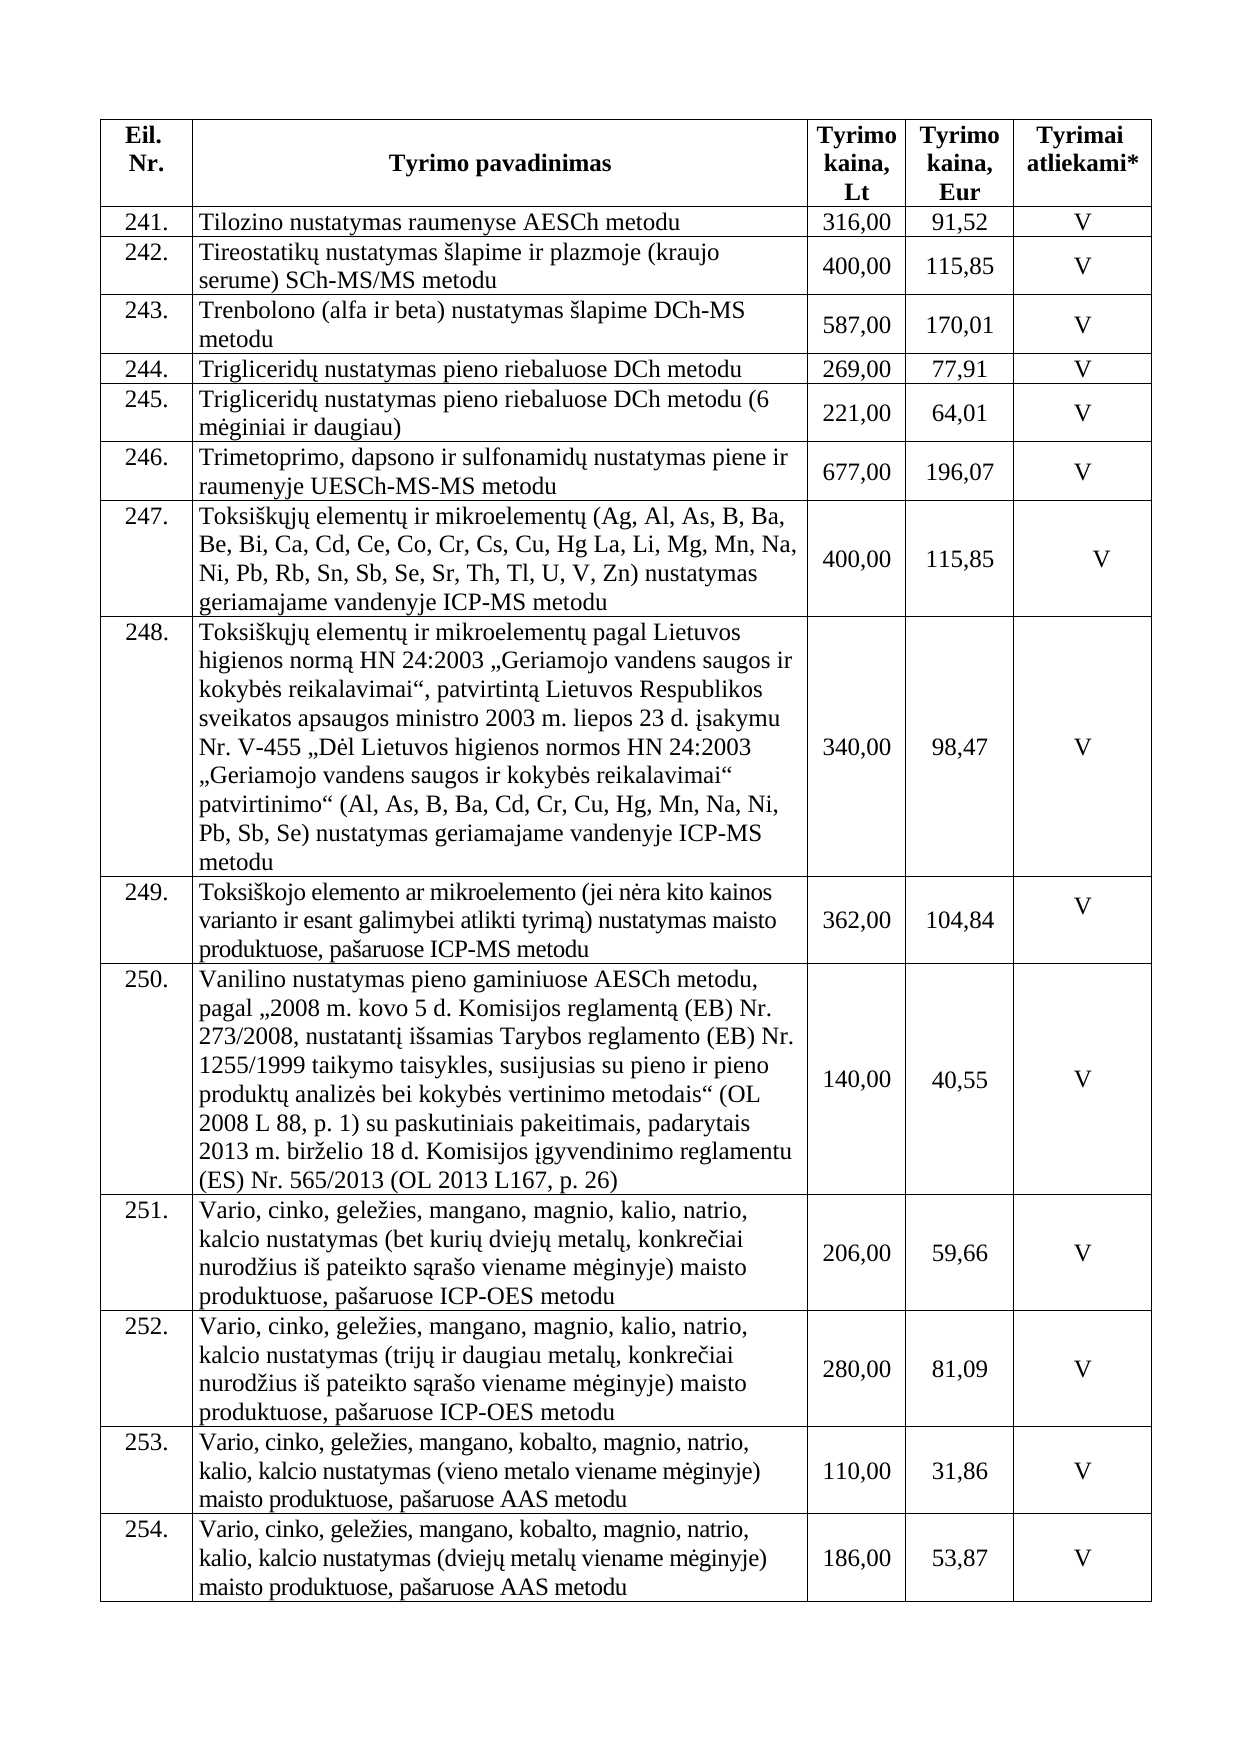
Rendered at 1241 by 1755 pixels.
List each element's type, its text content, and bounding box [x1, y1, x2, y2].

table_header Eil. Nr. [101, 120, 192, 206]
table_cell Trimetoprimo, dapsono ir sulfonamidų nustatymas piene ir raumenyje UESCh-MS-MS metodu [193, 442, 807, 500]
table_header Tyrimo kaina, Lt [808, 120, 905, 206]
table_cell 252. [101, 1311, 192, 1426]
table_cell 170,01 [906, 295, 1013, 353]
table_cell 110,00 [808, 1427, 905, 1513]
table_cell Toksiškųjų elementų ir mikroelementų pagal Lietuvos higienos normą HN 24:2003 „Geriamojo vandens saugos ir kokybės reikalavimai“, patvirtintą Lietuvos Respublikos sveikatos apsaugos ministro 2003 m. liepos 23 d. įsakymu Nr. V-455 „Dėl Lietuvos higienos normos HN 24:2003 „Geriamojo vandens saugos ir kokybės reikalavimai“ patvirtinimo“ (Al, As, B, Ba, Cd, Cr, Cu, Hg, Mn, Na, Ni, Pb, Sb, Se) nustatymas geriamajame vandenyje ICP-MS metodu [193, 617, 807, 876]
table_cell 250. [101, 964, 192, 1194]
table_cell 400,00 [808, 237, 905, 294]
table_cell 340,00 [808, 617, 905, 876]
table_cell 251. [101, 1195, 192, 1310]
table_cell 40,55 [906, 964, 1013, 1194]
table_cell Vanilino nustatymas pieno gaminiuose AESCh metodu, pagal „2008 m. kovo 5 d. Komisijos reglamentą (EB) Nr. 273/2008, nustatantį išsamias Tarybos reglamento (EB) Nr. 1255/1999 taikymo taisykles, susijusias su pieno ir pieno produktų analizės bei kokybės vertinimo metodais“ (OL 2008 L 88, p. 1) su paskutiniais pakeitimais, padarytais 2013 m. birželio 18 d. Komisijos įgyvendinimo reglamentu (ES) Nr. 565/2013 (OL 2013 L167, p. 26) [193, 964, 807, 1194]
table_cell V [1014, 1427, 1151, 1513]
table_cell 81,09 [906, 1311, 1013, 1426]
table_cell 247. [101, 501, 192, 616]
table_cell 316,00 [808, 207, 905, 236]
table_cell Trigliceridų nustatymas pieno riebaluose DCh metodu [193, 354, 807, 383]
table_cell Trenbolono (alfa ir beta) nustatymas šlapime DCh-MS metodu [193, 295, 807, 353]
table_cell 249. [101, 877, 192, 963]
table_cell 91,52 [906, 207, 1013, 236]
table_cell V [1014, 877, 1151, 963]
table_cell V [1014, 617, 1151, 876]
table_cell 31,86 [906, 1427, 1013, 1513]
table_cell 186,00 [808, 1514, 905, 1601]
table_cell 53,87 [906, 1514, 1013, 1601]
table_cell V [1014, 354, 1151, 383]
table_cell V [1014, 295, 1151, 353]
table_cell Toksiškųjų elementų ir mikroelementų (Ag, Al, As, B, Ba, Be, Bi, Ca, Cd, Ce, Co, Cr, Cs, Cu, Hg La, Li, Mg, Mn, Na, Ni, Pb, Rb, Sn, Sb, Se, Sr, Th, Tl, U, V, Zn) nustatymas geriamajame vandenyje ICP-MS metodu [193, 501, 807, 616]
table_cell Vario, cinko, geležies, mangano, kobalto, magnio, natrio, kalio, kalcio nustatymas (vieno metalo viename mėginyje) maisto produktuose, pašaruose AAS metodu [193, 1427, 807, 1513]
table_cell 115,85 [906, 237, 1013, 294]
table_header Tyrimo pavadinimas [193, 120, 807, 206]
table_cell 242. [101, 237, 192, 294]
table_cell 77,91 [906, 354, 1013, 383]
table_cell Vario, cinko, geležies, mangano, kobalto, magnio, natrio, kalio, kalcio nustatymas (dviejų metalų viename mėginyje) maisto produktuose, pašaruose AAS metodu [193, 1514, 807, 1601]
table_cell 269,00 [808, 354, 905, 383]
table_cell 243. [101, 295, 192, 353]
table_header Tyrimai atliekami* [1014, 120, 1151, 206]
table_cell V [1014, 1311, 1151, 1426]
table_cell 104,84 [906, 877, 1013, 963]
table_cell 587,00 [808, 295, 905, 353]
table_cell 245. [101, 384, 192, 441]
table_cell 140,00 [808, 964, 905, 1194]
table_cell 280,00 [808, 1311, 905, 1426]
table_cell Vario, cinko, geležies, mangano, magnio, kalio, natrio, kalcio nustatymas (bet kurių dviejų metalų, konkrečiai nurodžius iš pateikto sąrašo viename mėginyje) maisto produktuose, pašaruose ICP-OES metodu [193, 1195, 807, 1310]
table_cell V [1014, 1195, 1151, 1310]
table_cell V [1014, 964, 1151, 1194]
table_cell Vario, cinko, geležies, mangano, magnio, kalio, natrio, kalcio nustatymas (trijų ir daugiau metalų, konkrečiai nurodžius iš pateikto sąrašo viename mėginyje) maisto produktuose, pašaruose ICP-OES metodu [193, 1311, 807, 1426]
table_cell 253. [101, 1427, 192, 1513]
table_cell 115,85 [906, 501, 1013, 616]
table_header Tyrimo kaina, Eur [906, 120, 1013, 206]
table_cell Tilozino nustatymas raumenyse AESCh metodu [193, 207, 807, 236]
table_cell 64,01 [906, 384, 1013, 441]
table_cell V [1014, 442, 1151, 500]
table_cell 59,66 [906, 1195, 1013, 1310]
table_cell 246. [101, 442, 192, 500]
table_cell V [1014, 1514, 1151, 1601]
table_cell Trigliceridų nustatymas pieno riebaluose DCh metodu (6 mėginiai ir daugiau) [193, 384, 807, 441]
table_cell V [1014, 501, 1151, 616]
table_cell Toksiškojo elemento ar mikroelemento (jei nėra kito kainos varianto ir esant galimybei atlikti tyrimą) nustatymas maisto produktuose, pašaruose ICP-MS metodu [193, 877, 807, 963]
table_cell 244. [101, 354, 192, 383]
table_cell 362,00 [808, 877, 905, 963]
table_cell 196,07 [906, 442, 1013, 500]
table_cell 254. [101, 1514, 192, 1601]
table_cell 221,00 [808, 384, 905, 441]
table_cell 206,00 [808, 1195, 905, 1310]
table_cell V [1014, 237, 1151, 294]
table_cell 248. [101, 617, 192, 876]
table_cell 400,00 [808, 501, 905, 616]
table_cell 241. [101, 207, 192, 236]
table_cell 98,47 [906, 617, 1013, 876]
table_cell V [1014, 384, 1151, 441]
table_cell V [1014, 207, 1151, 236]
table_cell Tireostatikų nustatymas šlapime ir plazmoje (kraujo serume) SCh-MS/MS metodu [193, 237, 807, 294]
table_cell 677,00 [808, 442, 905, 500]
